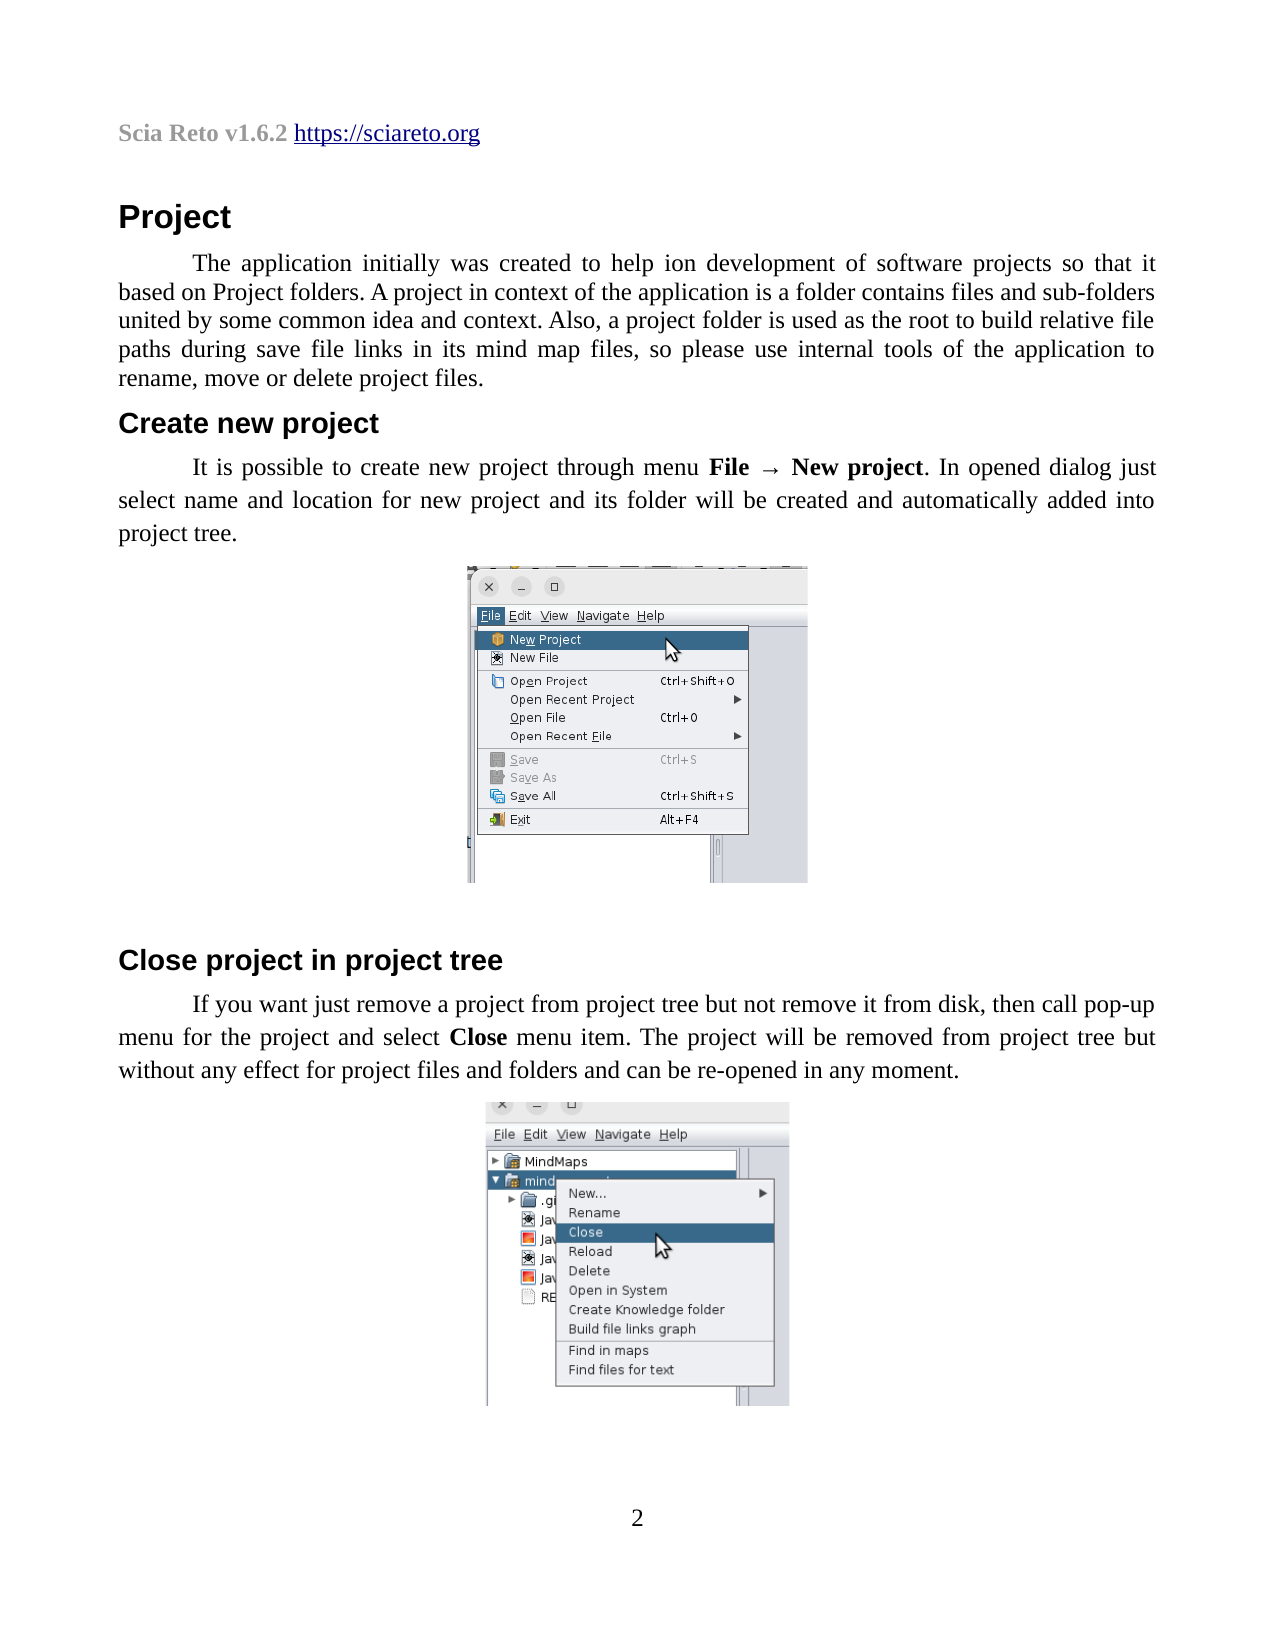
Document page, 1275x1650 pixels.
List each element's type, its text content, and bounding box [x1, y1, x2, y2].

text The application initially was created to help ion development of software projects so that it based on Project folders. A project in context of the application is a folder contains files and sub-folders united by some common idea and context. Also, a project folder is used as the root to build relative file paths during save file links in its mind map files, so please use internal tools of the application to rename, move or delete project files. [118, 248, 1157, 392]
subtitle Project [118, 197, 1157, 236]
text If you want just remove a project from project tree but not remove it from disk, then call pop-up menu for the project and select Close menu item. The project will be removed from project tree but without any effect for project files and folders and can be re-opened in any moment. [118, 989, 1157, 1084]
subtitle Close project in project tree [118, 943, 1157, 977]
picture [485, 1102, 790, 1406]
subtitle Create new project [118, 406, 1157, 440]
text It is possible to create new project through menu File → New project. In opened dialog just select name and location for new project and its folder will be created and automatically added into project tree. [118, 452, 1157, 547]
picture [467, 566, 808, 883]
